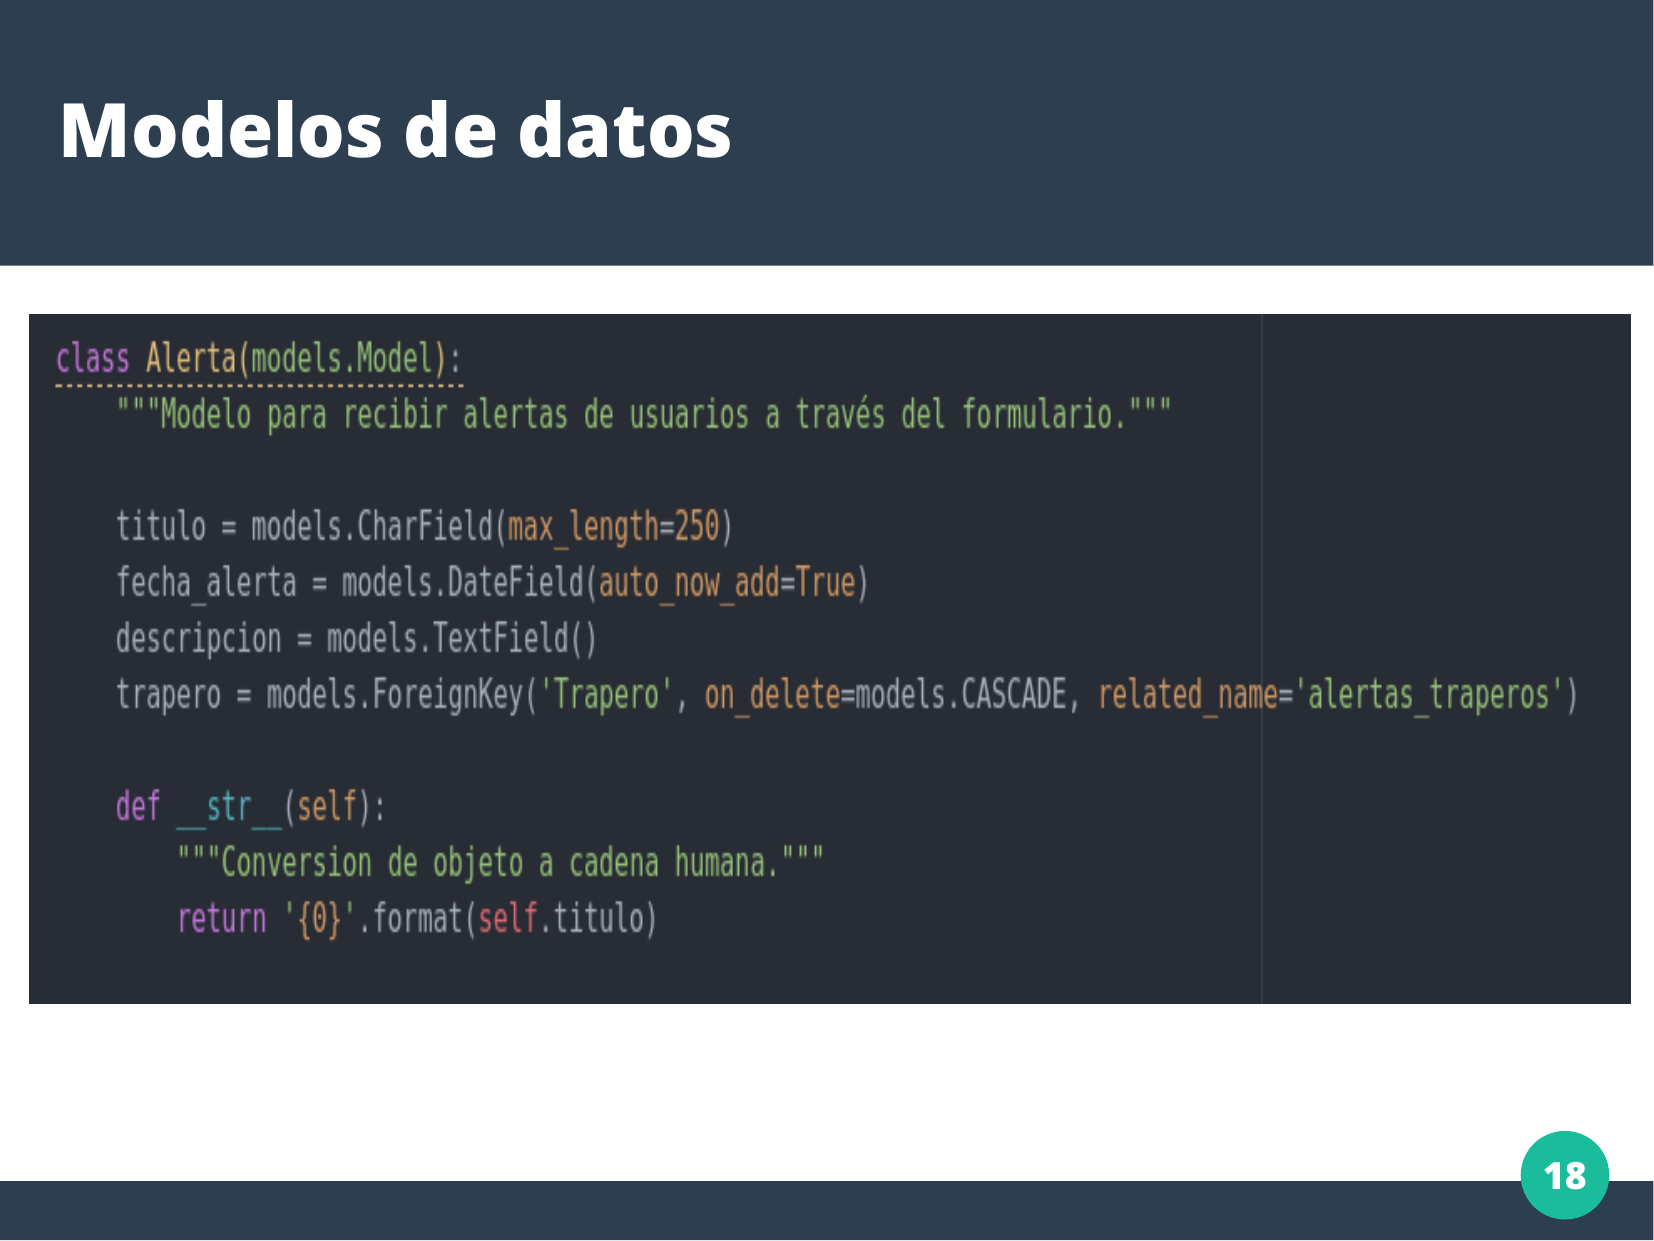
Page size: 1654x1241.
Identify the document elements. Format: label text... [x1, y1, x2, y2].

picture [29, 314, 1631, 1004]
title Modelos de datos [59, 49, 1595, 207]
